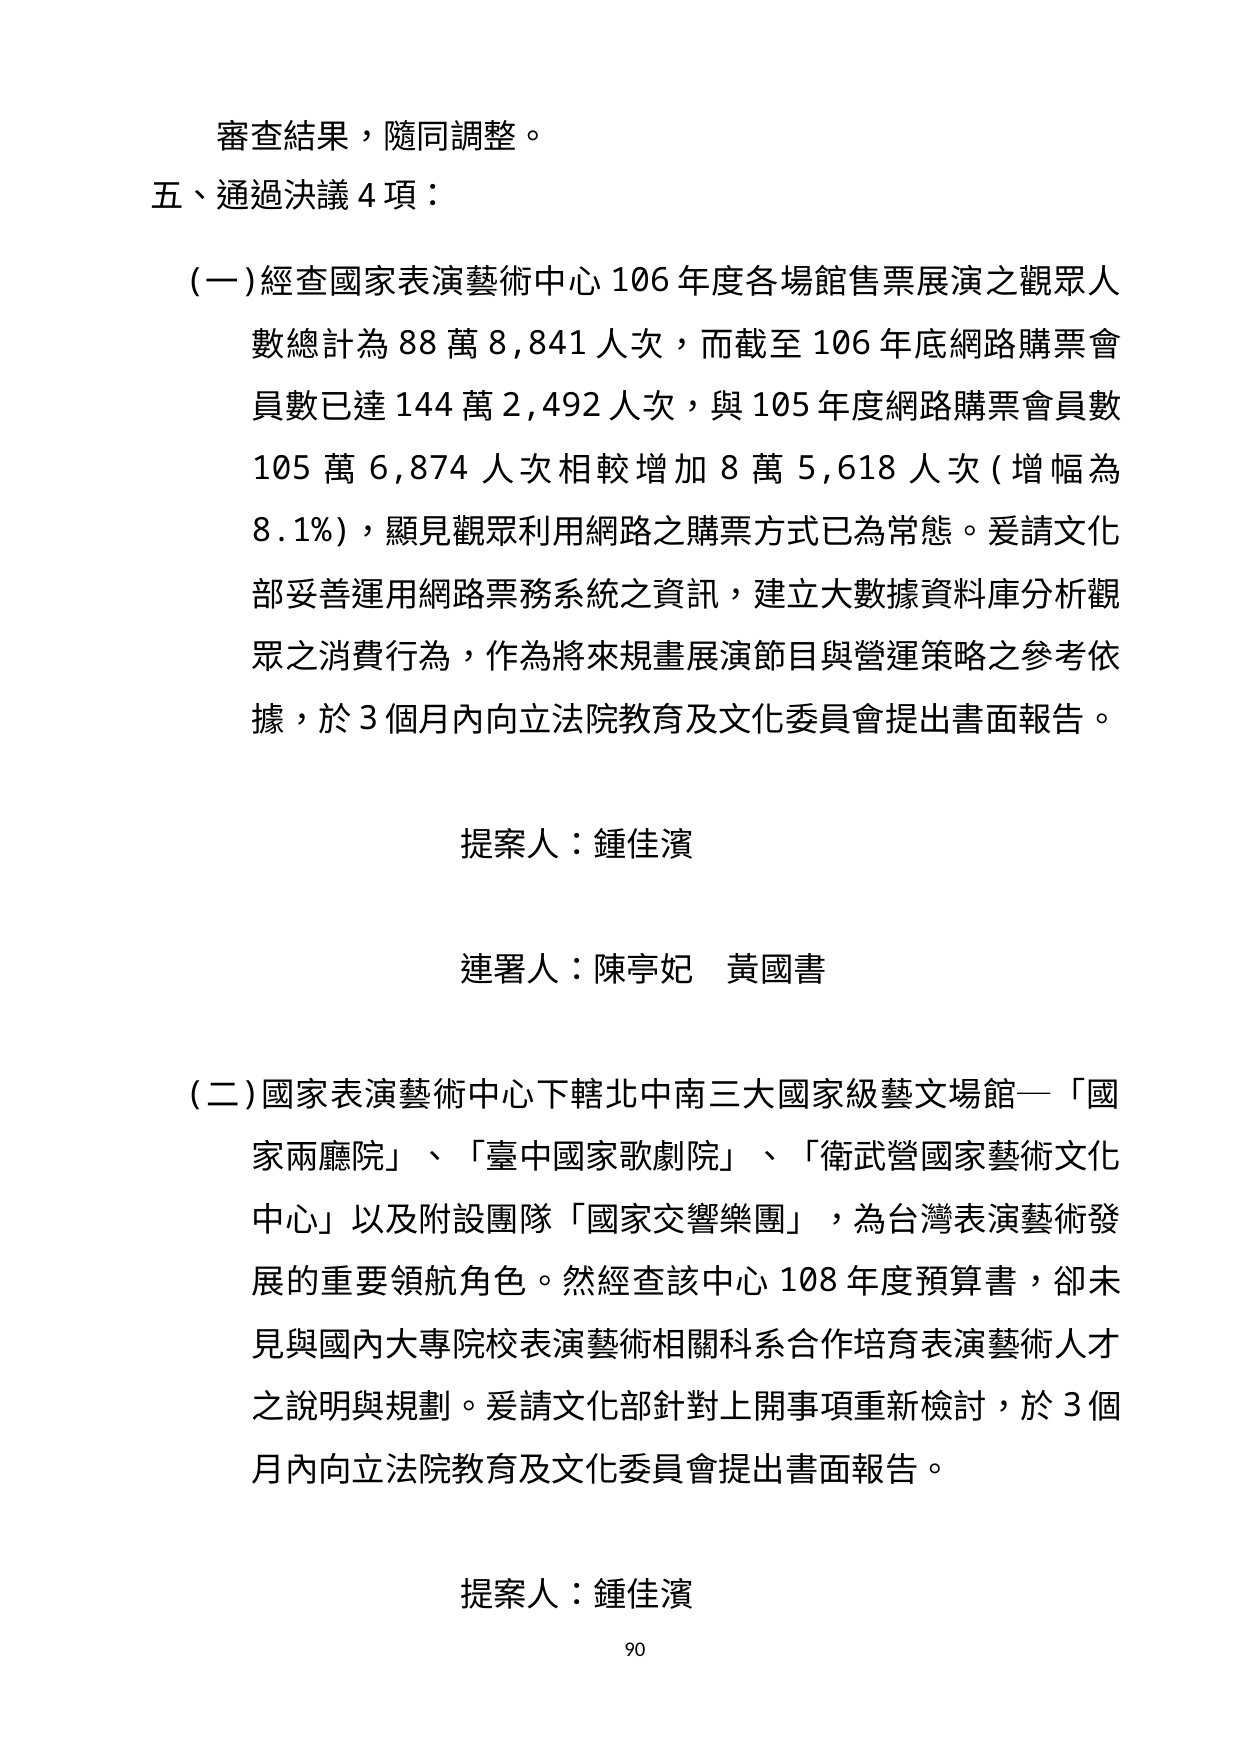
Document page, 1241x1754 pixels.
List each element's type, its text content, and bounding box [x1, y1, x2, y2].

text (二)國家表演藝術中心下轄北中南三大國家級藝文場館─「國家兩廳院」、「臺中國家歌劇院」、「衛武營國家藝術文化中心」以及附設團隊「國家交響樂團」，為台灣表演藝術發展的重要領航角色。然經查該中心108年度預算書，卻未見與國內大專院校表演藝術相關科系合作培育表演藝術人才之說明與規劃。爰請文化部針對上開事項重新檢討，於3個月內向立法院教育及文化委員會提出書面報告。 [185, 1050, 1122, 1487]
text 五、通過決議4項： [150, 171, 1122, 216]
text 提案人：鍾佳濱 [460, 800, 1122, 862]
text (一)經查國家表演藝術中心106年度各場館售票展演之觀眾人數總計為88萬8,841人次，而截至106年底網路購票會員數已達144萬2,492人次，與105年度網路購票會員數105萬6,874人次相較增加8萬5,618人次(增幅為8.1%)，顯見觀眾利用網路之購票方式已為常態。爰請文化部妥善運用網路票務系統之資訊，建立大數據資料庫分析觀眾之消費行為，作為將來規畫展演節目與營運策略之參考依據，於3個月內向立法院教育及文化委員會提出書面報告。 [185, 237, 1122, 737]
text 審查結果，隨同調整。 [150, 112, 1122, 158]
text 連署人：陳亭妃 黃國書 [460, 925, 1122, 987]
text 提案人：鍾佳濱 [460, 1550, 1122, 1612]
